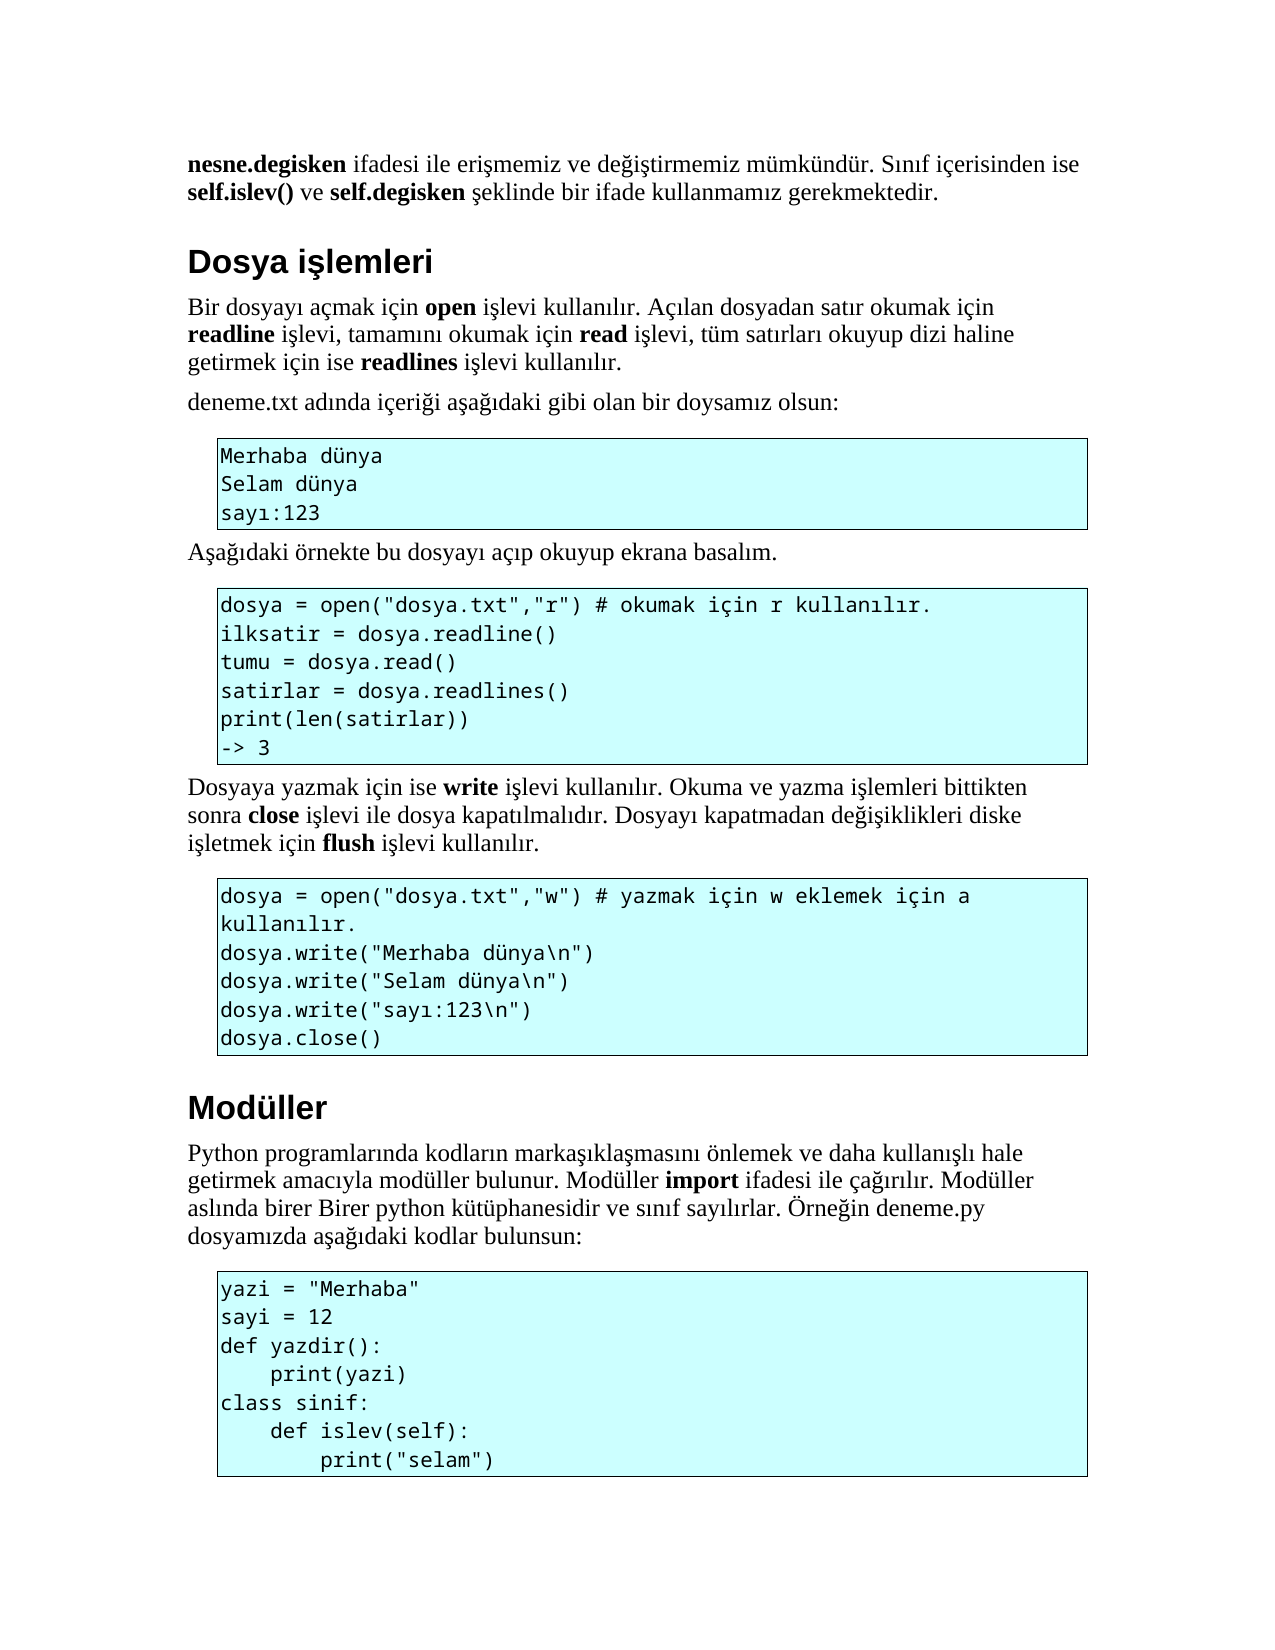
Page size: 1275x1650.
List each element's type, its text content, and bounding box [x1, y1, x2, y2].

text dosya = open("dosya.txt","w") # yazmak için w eklemek için a kullanılır. dosya.write("Merhaba dünya\n") dosya.write("Selam dünya\n") dosya.write("sayı:123\n") dosya.close() [218, 879, 1087, 1055]
text Merhaba dünya Selam dünya sayı:123 [218, 439, 1087, 529]
text Python programlarında kodların markaşıklaşmasını önlemek ve daha kullanışlı hale getirmek amacıyla modüller bulunur. Modüller import ifadesi ile çağırılır. Modüller aslında birer Birer python kütüphanesidir ve sınıf sayılırlar. Örneğin deneme.py dosyamızda aşağıdaki kodlar bulunsun: [187, 1139, 1087, 1249]
text Aşağıdaki örnekte bu dosyayı açıp okuyup ekrana basalım. [187, 538, 1087, 566]
text yazi = "Merhaba" sayi = 12 def yazdir(): print(yazi) class sinif: def islev(self): print("selam") [218, 1272, 1087, 1476]
text Bir dosyayı açmak için open işlevi kullanılır. Açılan dosyadan satır okumak için readline işlevi, tamamını okumak için read işlevi, tüm satırları okuyup dizi haline getirmek için ise readlines işlevi kullanılır. [187, 293, 1087, 376]
text deneme.txt adında içeriği aşağıdaki gibi olan bir doysamız olsun: [187, 388, 1087, 416]
text dosya = open("dosya.txt","r") # okumak için r kullanılır. ilksatir = dosya.readline() tumu = dosya.read() satirlar = dosya.readlines() print(len(satirlar)) -> 3 [218, 589, 1087, 764]
text Dosyaya yazmak için ise write işlevi kullanılır. Okuma ve yazma işlemleri bittikten sonra close işlevi ile dosya kapatılmalıdır. Dosyayı kapatmadan değişiklikleri diske işletmek için flush işlevi kullanılır. [187, 773, 1087, 856]
subtitle Dosya işlemleri [187, 243, 1087, 280]
subtitle Modüller [187, 1089, 1087, 1126]
text nesne.degisken ifadesi ile erişmemiz ve değiştirmemiz mümkündür. Sınıf içerisinden ise self.islev() ve self.degisken şeklinde bir ifade kullanmamız gerekmektedir. [187, 150, 1087, 205]
